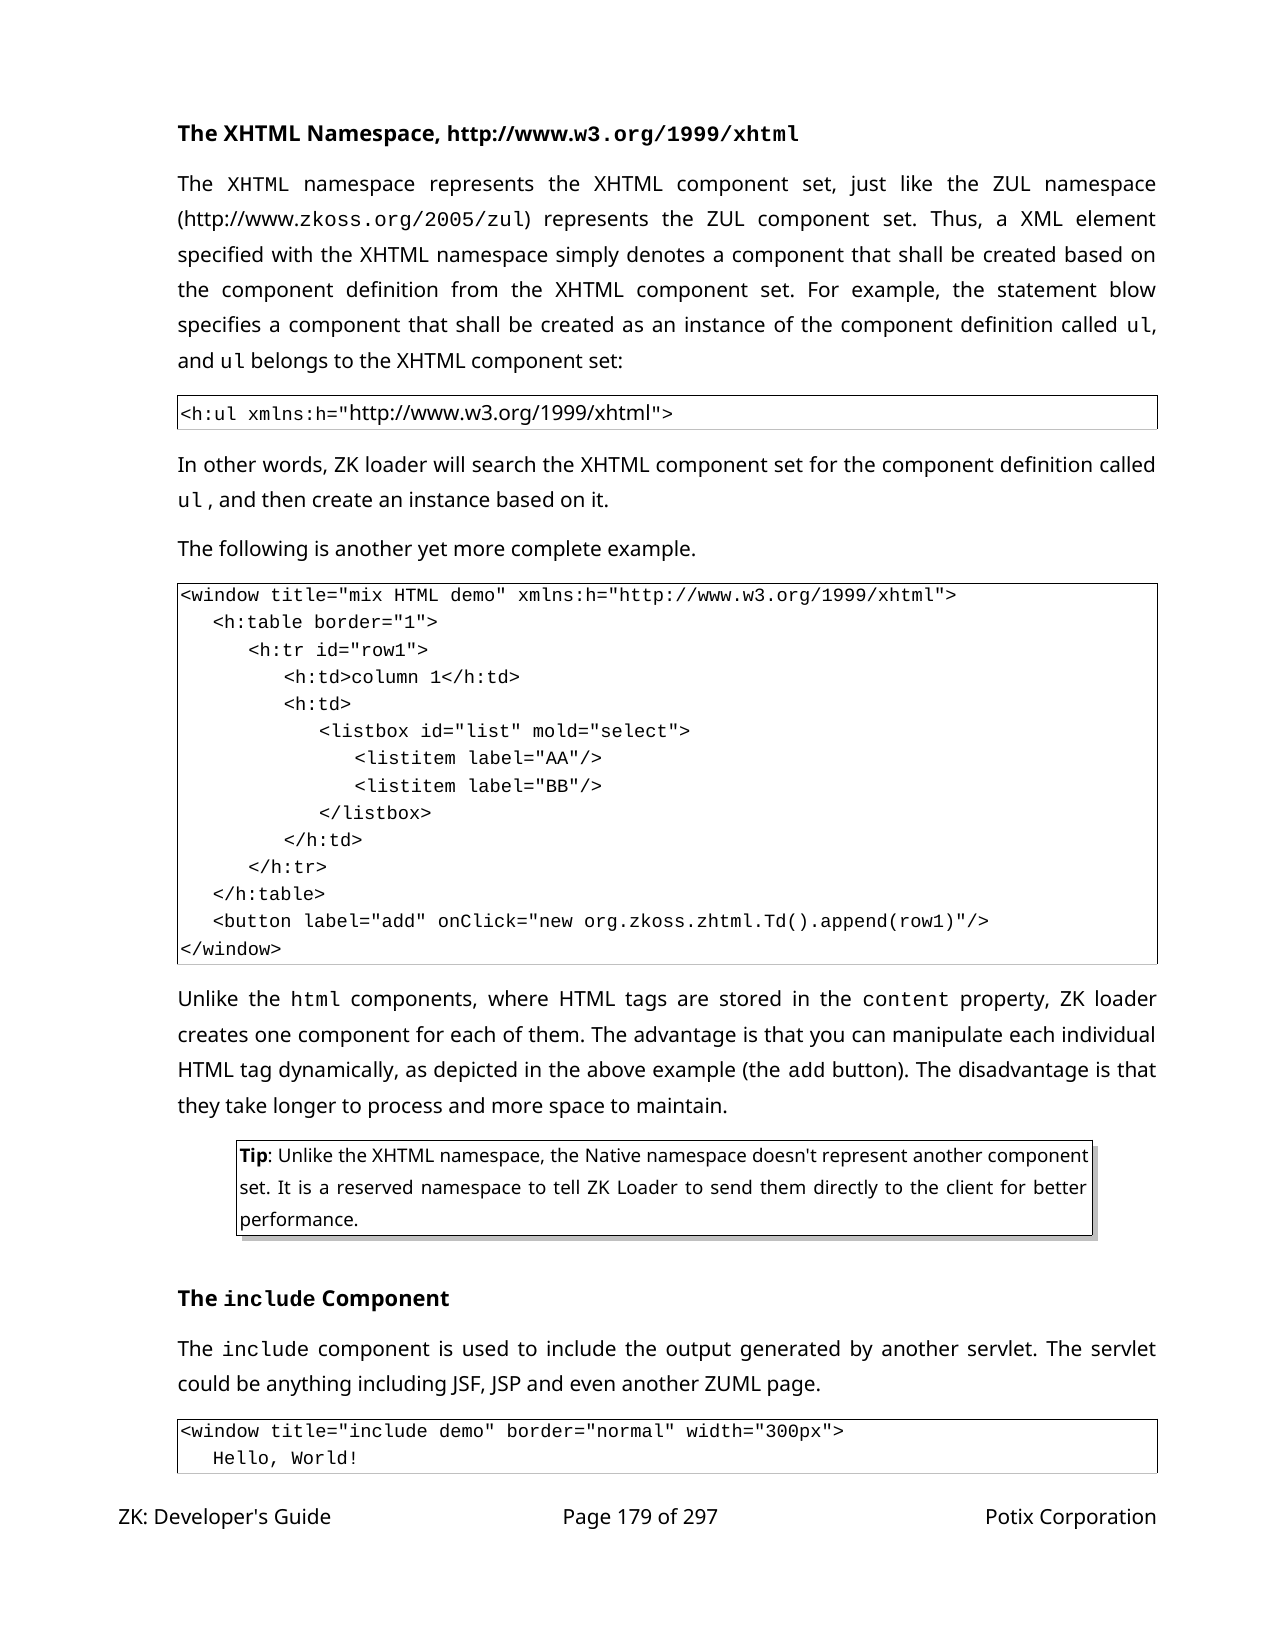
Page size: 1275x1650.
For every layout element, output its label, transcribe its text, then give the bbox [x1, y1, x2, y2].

text The include component is used to include the output generated by another servlet. The servlet could be anything including JSF, JSP and even another ZUML page. [177, 1334, 1157, 1398]
text <listbox id="list" mold="select"> [178, 719, 1157, 743]
text <h:table border="1"> [178, 610, 1157, 634]
text Unlike the html components, where HTML tags are stored in the content property, ZK loader creates one component for each of them. The advantage is that you can manipulate each individual HTML tag dynamically, as depicted in the above example (the add button). The disadvantage is that they take longer to process and more space to maintain. [177, 984, 1157, 1119]
text <listitem label="BB"/> [178, 773, 1157, 798]
text <button label="add" onClick="new org.zkoss.zhtml.Td().append(row1)"/> [178, 909, 1157, 934]
text <h:ul xmlns:h="http://www.w3.org/1999/xhtml"> [178, 396, 1157, 429]
text <h:td>column 1</h:td> [178, 665, 1157, 689]
text </h:td> [178, 828, 1157, 852]
text Tip: Unlike the XHTML namespace, the Native namespace doesn't represent another component set. It is a reserved namespace to tell ZK Loader to send them directly to the client for better performance. [237, 1141, 1092, 1235]
text <listitem label="AA"/> [178, 746, 1157, 771]
text <h:td> [178, 692, 1157, 716]
text <h:tr id="row1"> [178, 637, 1157, 662]
text Hello, World! [178, 1446, 1157, 1473]
text In other words, ZK loader will search the XHTML component set for the component definition called ul , and then create an instance based on it. [177, 450, 1157, 514]
subtitle The XHTML Namespace, http://www.w3.org/1999/xhtml [177, 118, 1157, 148]
text <window title="include demo" border="normal" width="300px"> [178, 1420, 1157, 1443]
text <window title="mix HTML demo" xmlns:h="http://www.w3.org/1999/xhtml"> [178, 584, 1157, 607]
text The XHTML namespace represents the XHTML component set, just like the ZUL namespace (http://www.zkoss.org/2005/zul) represents the ZUL component set. Thus, a XML element specified with the XHTML namespace simply denotes a component that shall be created based on the component definition from the XHTML component set. For example, the statement blow specifies a component that shall be created as an instance of the component definition called ul, and ul belongs to the XHTML component set: [177, 169, 1157, 374]
subtitle The include Component [177, 1283, 1157, 1313]
text </h:table> [178, 882, 1157, 906]
text </h:tr> [178, 855, 1157, 879]
text The following is another yet more complete example. [177, 534, 1157, 562]
text </window> [178, 937, 1157, 964]
text </listbox> [178, 801, 1157, 825]
